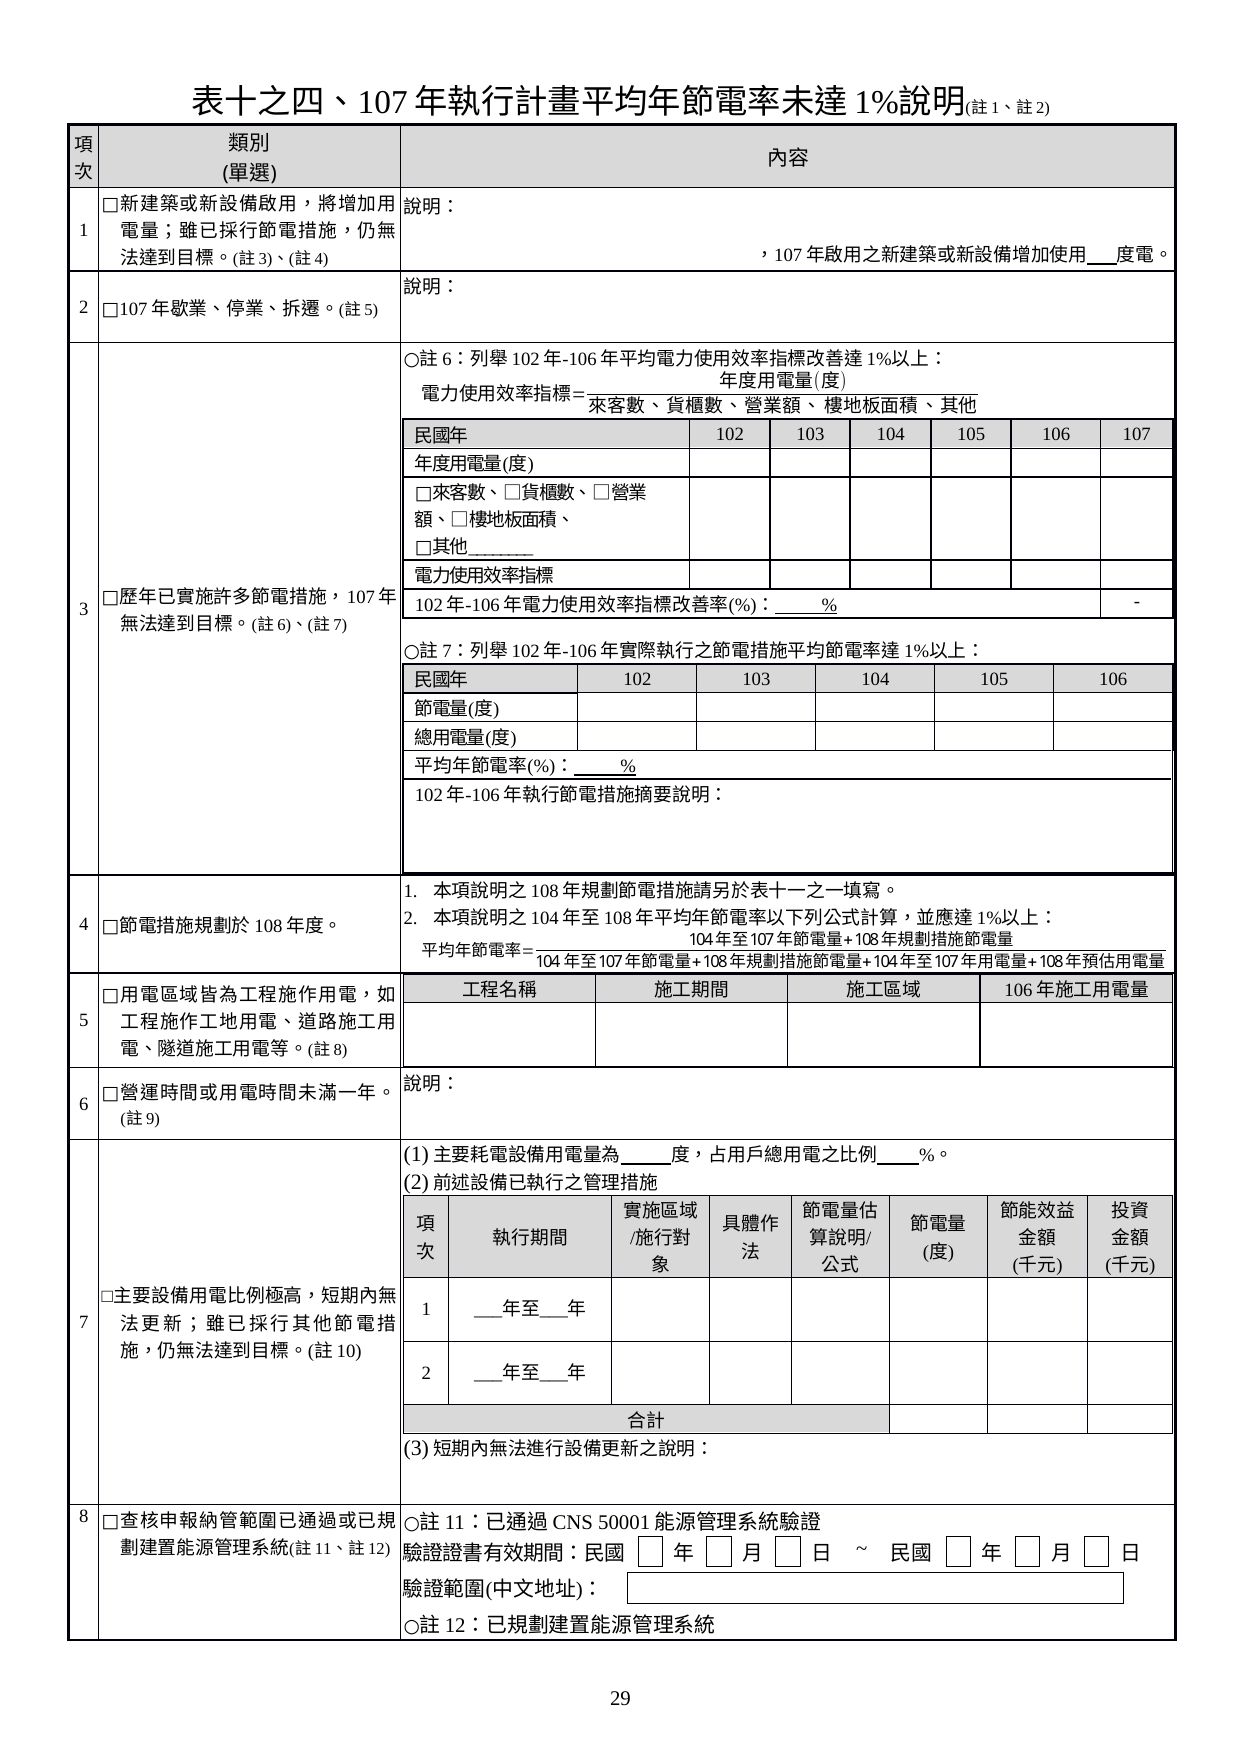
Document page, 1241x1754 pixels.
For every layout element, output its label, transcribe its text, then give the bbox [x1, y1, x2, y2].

table_cell [697, 693, 815, 721]
table_cell [1054, 722, 1172, 749]
table_header [776, 1537, 800, 1566]
table_cell □主要設備用電比例極高，短期內無法更新；雖已採行其他節電措施，仍無法達到目標。(註10) [99, 1140, 400, 1504]
table_header 民國 [879, 1536, 946, 1566]
table_cell [932, 478, 1010, 559]
table_header 施工期間 [596, 975, 787, 1002]
table_cell [935, 693, 1053, 721]
table_cell 7 [70, 1140, 98, 1504]
table_header 月 [1040, 1536, 1084, 1566]
table_cell [890, 1405, 987, 1432]
table_header 107 [1101, 420, 1172, 447]
table_cell [1088, 1278, 1172, 1341]
table_cell [771, 449, 849, 476]
table_cell [1088, 1405, 1172, 1432]
table_header 節電量估算說明/公式 [792, 1196, 889, 1277]
table_header [707, 1537, 731, 1566]
table_cell 主要耗電設備用電量為 度，占用戶總用電之比例 %。 前述設備已執行之管理措施 短期內無法進行設備更新之說明： [401, 1140, 1174, 1504]
table_header 驗證證書有效期間：民國 [403, 1536, 638, 1566]
table_cell [596, 1003, 787, 1066]
table_cell [612, 1342, 709, 1404]
table_header 民國年 [404, 665, 577, 692]
table_cell 電力使用效率指標 [404, 561, 689, 588]
table_cell [890, 1278, 987, 1341]
table_header 年 [663, 1536, 706, 1566]
table_cell 6 [70, 1068, 98, 1138]
table_cell 節電量(度) [404, 694, 577, 721]
table_cell [578, 693, 696, 721]
table_header 日 [801, 1536, 844, 1566]
table_header [1085, 1537, 1108, 1566]
table_header 執行期間 [449, 1196, 611, 1277]
table_cell 1 [70, 188, 98, 270]
table_cell [404, 1003, 595, 1066]
table_cell 合計 [404, 1405, 889, 1432]
table_cell [1101, 478, 1172, 559]
table_header 項次 [404, 1196, 448, 1277]
table_header 施工區域 [788, 975, 979, 1002]
table_cell [816, 693, 934, 721]
table_cell [988, 1278, 1087, 1341]
table_cell □新建築或新設備啟用，將增加用電量；雖已採行節電措施，仍無法達到目標。(註3)、(註4) [99, 188, 400, 270]
table_cell [932, 449, 1010, 476]
table_cell [816, 722, 934, 749]
table_cell [710, 1342, 791, 1404]
table_cell [851, 561, 930, 588]
table_header 年 [971, 1536, 1015, 1566]
table_cell □營運時間或用電時間未滿一年。(註9) [99, 1068, 400, 1138]
table_header 工程名稱 [404, 975, 595, 1002]
table_header 106 [1054, 665, 1172, 692]
table_header 具體作法 [710, 1196, 791, 1277]
table_header 104 [851, 420, 930, 447]
table_cell [1054, 693, 1172, 721]
table_cell [932, 561, 1010, 588]
table_header [639, 1537, 662, 1566]
table_header 內容 [401, 126, 1174, 187]
table_cell ___年至___年 [449, 1278, 611, 1341]
table_header 103 [771, 420, 849, 447]
table_header 節能效益金額 (千元) [988, 1196, 1087, 1277]
table_cell [690, 478, 769, 559]
table_cell □來客數、□貨櫃數、□營業額、□樓地板面積、 □其他________ [404, 478, 689, 559]
table_cell [1012, 478, 1100, 559]
table_cell [935, 722, 1053, 749]
table_cell [771, 561, 849, 588]
table_cell 8 [70, 1505, 98, 1639]
table_cell 5 [70, 974, 98, 1067]
table_cell 平均年節電率(%)： % [404, 750, 1172, 778]
table_cell [612, 1278, 709, 1341]
table_cell [697, 722, 815, 749]
table_cell [1012, 449, 1100, 476]
table_header [628, 1573, 1123, 1603]
table_header 106 [1012, 420, 1100, 447]
table_cell 年度用電量(度) [404, 449, 689, 476]
table_cell 2 [70, 272, 98, 342]
table_cell 本項說明之108年規劃節電措施請另於表十一之一填寫。 本項說明之104年至108年平均年節電率以下列公式計算，並應達1%以上： [401, 876, 1174, 972]
table_cell [710, 1278, 791, 1341]
table_cell [1012, 561, 1100, 588]
table_cell 說明： [401, 272, 1174, 342]
table_header 節電量(度) [890, 1196, 987, 1277]
table_cell 3 [70, 343, 98, 874]
table_cell [578, 722, 696, 749]
table_cell [788, 1003, 979, 1066]
table_cell - [1101, 590, 1172, 617]
table_cell 102年-106年執行節電措施摘要說明： [404, 778, 1172, 872]
table_header 月 [732, 1536, 775, 1566]
table_cell [988, 1405, 1087, 1432]
table_header 104 [816, 665, 934, 692]
table_cell [1101, 449, 1172, 476]
table_cell [851, 449, 930, 476]
table_cell [690, 561, 769, 588]
table_cell 說明： [401, 1068, 1174, 1138]
table_cell 說明： ，107年啟用之新建築或新設備增加使用 度電。 [401, 188, 1174, 270]
table_cell □查核申報納管範圍已通過或已規劃建置能源管理系統(註11、註12) [99, 1505, 400, 1639]
table_header 105 [935, 665, 1053, 692]
table_header 日 [1109, 1536, 1153, 1566]
text 表十之四、107年執行計畫平均年節電率未達1%說明(註1、註2) [71, 75, 1169, 123]
table_cell [792, 1342, 889, 1404]
table_cell ___年至___年 [449, 1342, 611, 1404]
table_cell [792, 1278, 889, 1341]
table_cell [890, 1342, 987, 1404]
table_cell ○註6：列舉102年-106年平均電力使用效率指標改善達1%以上： ○註7：列舉102年-106年實際執行之節電措施平均節電率達1%以上： [401, 343, 1174, 874]
table_header 102 [690, 420, 769, 447]
table_header [947, 1537, 970, 1566]
table_header 106年施工用電量 [981, 975, 1172, 1002]
table_header 103 [697, 665, 815, 692]
table_header 民國年 [404, 420, 689, 447]
table_cell 4 [70, 876, 98, 972]
table_header 投資 金額 (千元) [1088, 1196, 1172, 1277]
table_cell □節電措施規劃於108年度。 [99, 876, 400, 972]
table_header 項次 [70, 126, 98, 187]
table_header 類別 (單選) [99, 126, 400, 187]
table_cell ○註11：已通過CNS 50001能源管理系統驗證 ○註12：已規劃建置能源管理系統 [401, 1505, 1174, 1639]
table_header 實施區域/施行對象 [612, 1196, 709, 1277]
table_cell 總用電量(度) [404, 722, 577, 749]
table_cell 2 [404, 1342, 448, 1404]
table_cell [771, 478, 849, 559]
table_header 105 [932, 420, 1010, 447]
table_cell [851, 478, 930, 559]
table_header 102 [578, 665, 696, 692]
table_cell [690, 449, 769, 476]
table_cell 102年-106年電力使用效率指標改善率(%)： % [404, 590, 1100, 617]
table_cell [981, 1003, 1172, 1066]
table_header 驗證範圍(中文地址)： [403, 1572, 627, 1603]
table_cell □用電區域皆為工程施作用電，如工程施作工地用電、道路施工用電、隧道施工用電等。(註8) [99, 974, 400, 1067]
table_header ~ [845, 1536, 879, 1566]
table_cell [1101, 561, 1172, 588]
table_cell □107年歇業、停業、拆遷。(註5) [99, 272, 400, 342]
table_cell □歷年已實施許多節電措施，107年無法達到目標。(註6)、(註7) [99, 343, 400, 874]
table_cell [1088, 1342, 1172, 1404]
table_cell [988, 1342, 1087, 1404]
table_cell 1 [404, 1278, 448, 1341]
table_header [1016, 1537, 1039, 1566]
